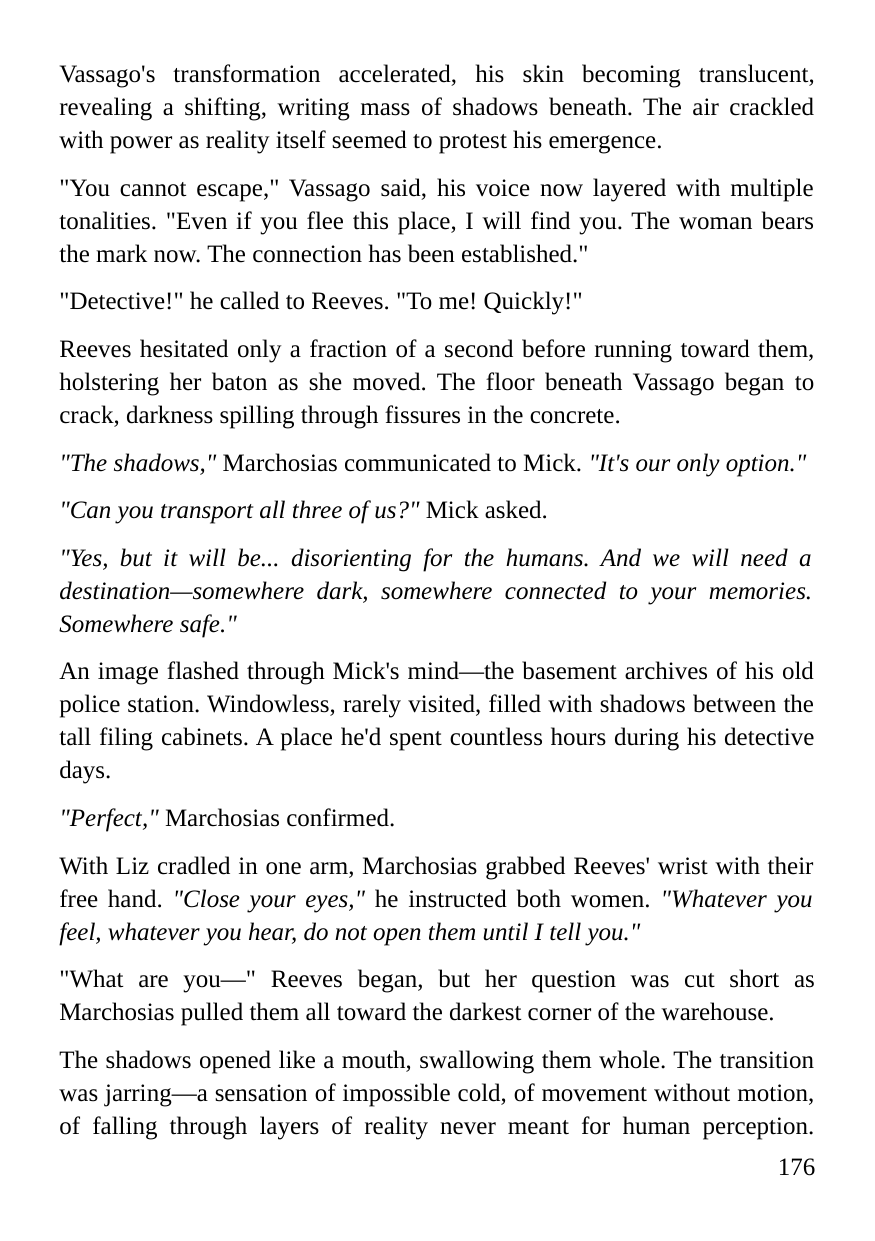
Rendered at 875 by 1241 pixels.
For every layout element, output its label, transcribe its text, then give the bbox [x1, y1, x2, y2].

text "Yes, but it will be... disorienting for the humans. And we will need a destination—somewhere dark, somewhere connected to your memories. Somewhere safe." [59, 543, 815, 638]
text "Perfect," Marchosias confirmed. [59, 803, 815, 832]
text "Can you transport all three of us?" Mick asked. [59, 495, 815, 524]
text Reeves hesitated only a fraction of a second before running toward them, holstering her baton as she moved. The floor beneath Vassago began to crack, darkness spilling through fissures in the concrete. [59, 334, 815, 429]
text With Liz cradled in one arm, Marchosias grabbed Reeves' wrist with their free hand. "Close your eyes," he instructed both women. "Whatever you feel, whatever you hear, do not open them until I tell you." [59, 851, 815, 946]
text "You cannot escape," Vassago said, his voice now layered with multiple tonalities. "Even if you flee this place, I will find you. The woman bears the mark now. The connection has been established." [59, 173, 815, 267]
text "What are you—" Reeves began, but her question was cut short as Marchosias pulled them all toward the darkest corner of the warehouse. [59, 964, 815, 1026]
text "Detective!" he called to Reeves. "To me! Quickly!" [59, 286, 815, 315]
text "The shadows," Marchosias communicated to Mick. "It's our only option." [59, 448, 815, 476]
text Vassago's transformation accelerated, his skin becoming translucent, revealing a shifting, writing mass of shadows beneath. The air crackled with power as reality itself seemed to protest his emergence. [59, 59, 815, 154]
text An image flashed through Mick's mind—the basement archives of his old police station. Windowless, rarely visited, filled with shadows between the tall filing cabinets. A place he'd spent countless hours during his detective days. [59, 656, 815, 784]
text The shadows opened like a mouth, swallowing them whole. The transition was jarring—a sensation of impossible cold, of movement without motion, of falling through layers of reality never meant for human perception. [59, 1045, 815, 1140]
